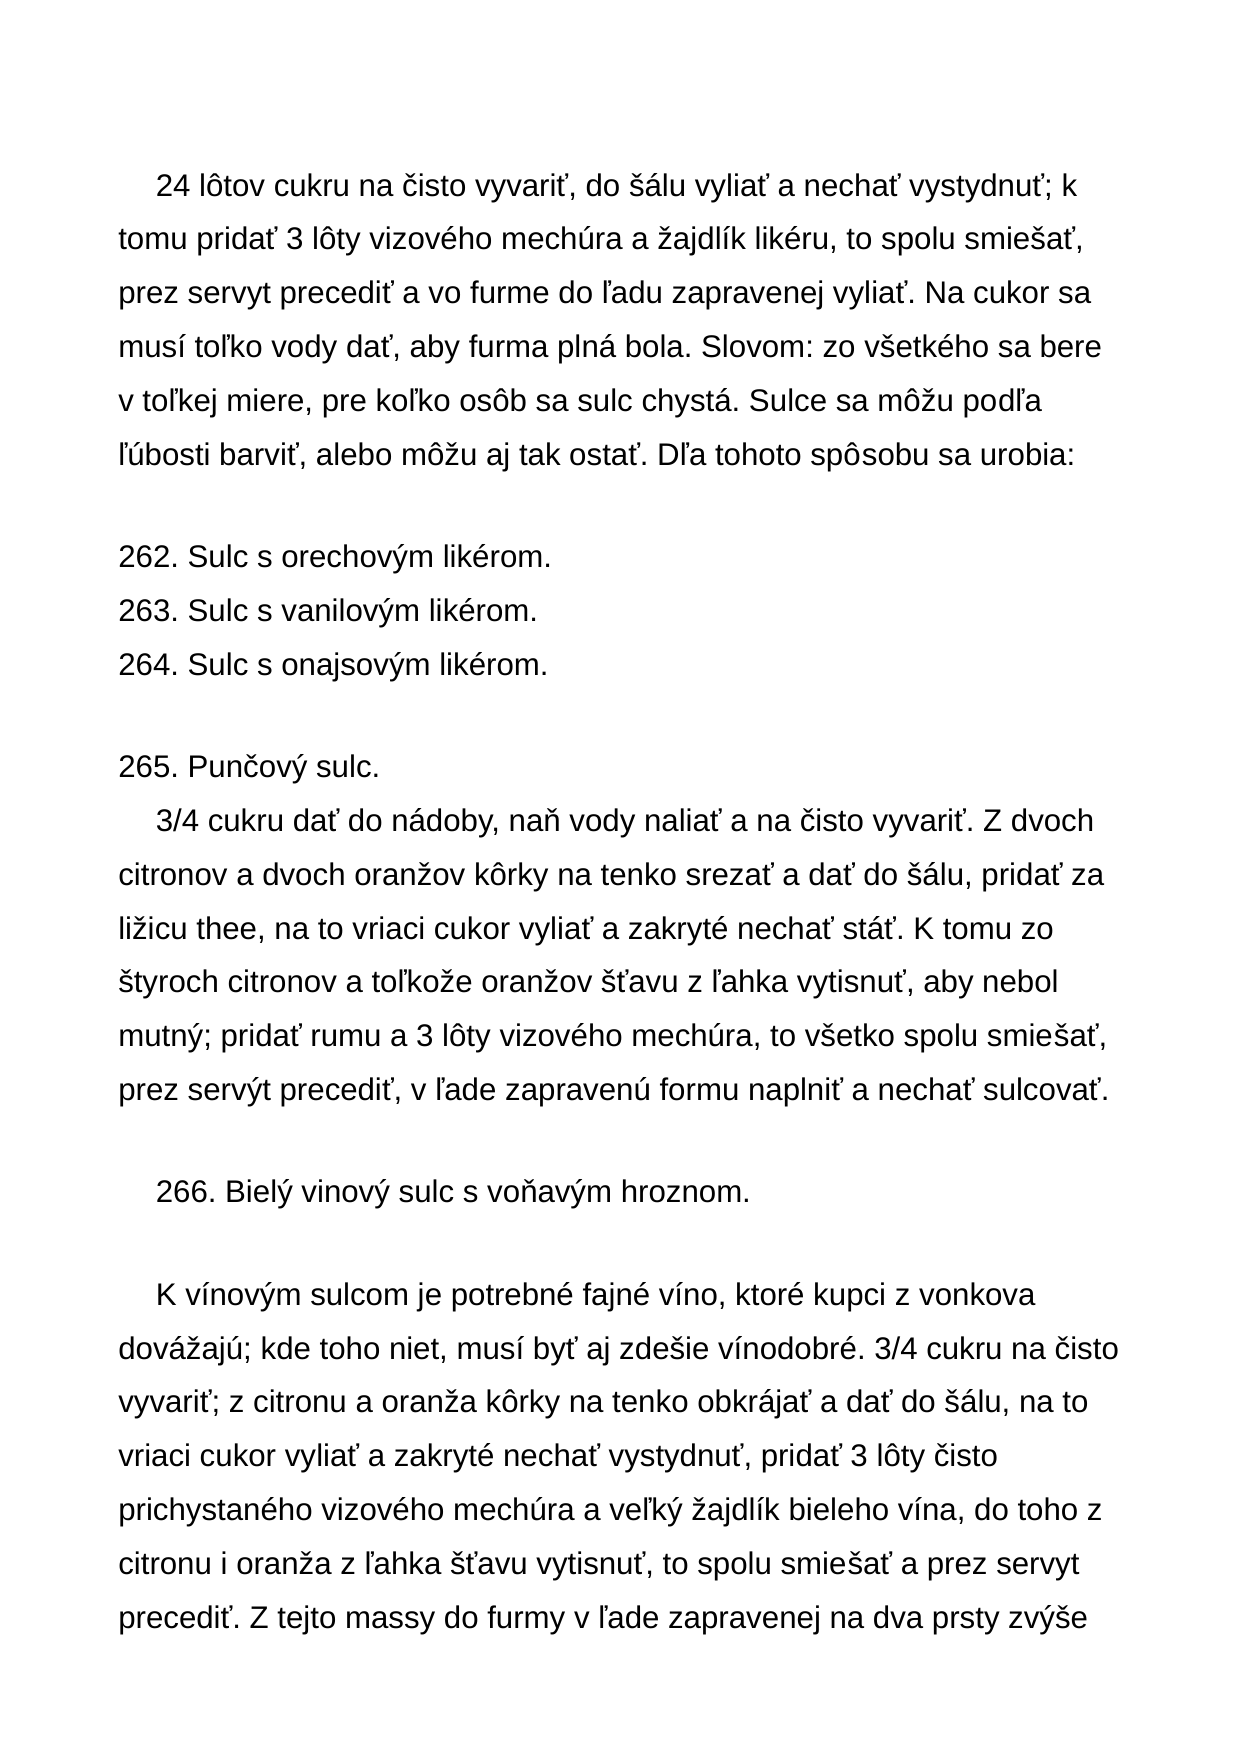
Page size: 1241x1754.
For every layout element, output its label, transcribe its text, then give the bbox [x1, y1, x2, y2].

text 264. Sulc s onajsovým likérom. [118, 646, 1122, 682]
text K vínovým sulcom je potrebné fajné víno, ktoré kupci z vonkova dovážajú; kde toho niet, musí byť aj zdešie vínodobré. 3/4 cukru na čisto vyvariť; z citronu a oranža kôrky na tenko obkrájať a dať do šálu, na to vriaci cukor vy­liať a zakryté nechať vystydnuť, pridať 3 lôty čisto prichystaného vizového mechúra a veľký žajdlík bieleho vína, do toho z citronu i oranža z ľahka šťavu vytisnuť, to spolu smie­šať a prez servyt precediť. Z tejto massy do furmy v ľade zapravenej na dva prsty zvýše [118, 1276, 1122, 1635]
text 24 lôtov cukru na čisto vyvariť, do šálu vyliať a nechať vystydnuť; k tomu pridať 3 lôty vizového mechúra a žajdlík likéru, to spolu smiešať, prez servyt precediť a vo furme do ľadu zapravenej vyliať. Na cukor sa musí toľko vody dať, aby furma plná bola. Slovom: zo všetkého sa bere v toľ­kej miere, pre koľko osôb sa sulc chystá. Sulce sa môžu po­dľa ľúbosti barviť, alebo môžu aj tak ostať. Dľa tohoto spô­sobu sa urobia: [118, 167, 1122, 472]
text 266. Bielý vinový sulc s voňavým hroznom. [118, 1173, 1122, 1209]
text 3/4 cukru dať do nádoby, naň vody naliať a na čisto vyvariť. Z dvoch citronov a dvoch oranžov kôrky na tenko srezať a dať do šálu, pridať za ližicu thee, na to vriaci cukor vyliať a zakryté nechať stáť. K tomu zo štyroch citronov a toľkože oranžov šťavu z ľahka vytisnuť, aby nebol mutný; pridať rumu a 3 lôty vizového mechúra, to všetko spolu smie­šať, prez servýt precediť, v ľade zapravenú formu naplniť a nechať sulcovať. [118, 802, 1122, 1107]
text 262. Sulc s orechovým likérom. [118, 538, 1122, 574]
text 263. Sulc s vanilovým likérom. [118, 592, 1122, 628]
text 265. Punčový sulc. [118, 748, 1122, 784]
